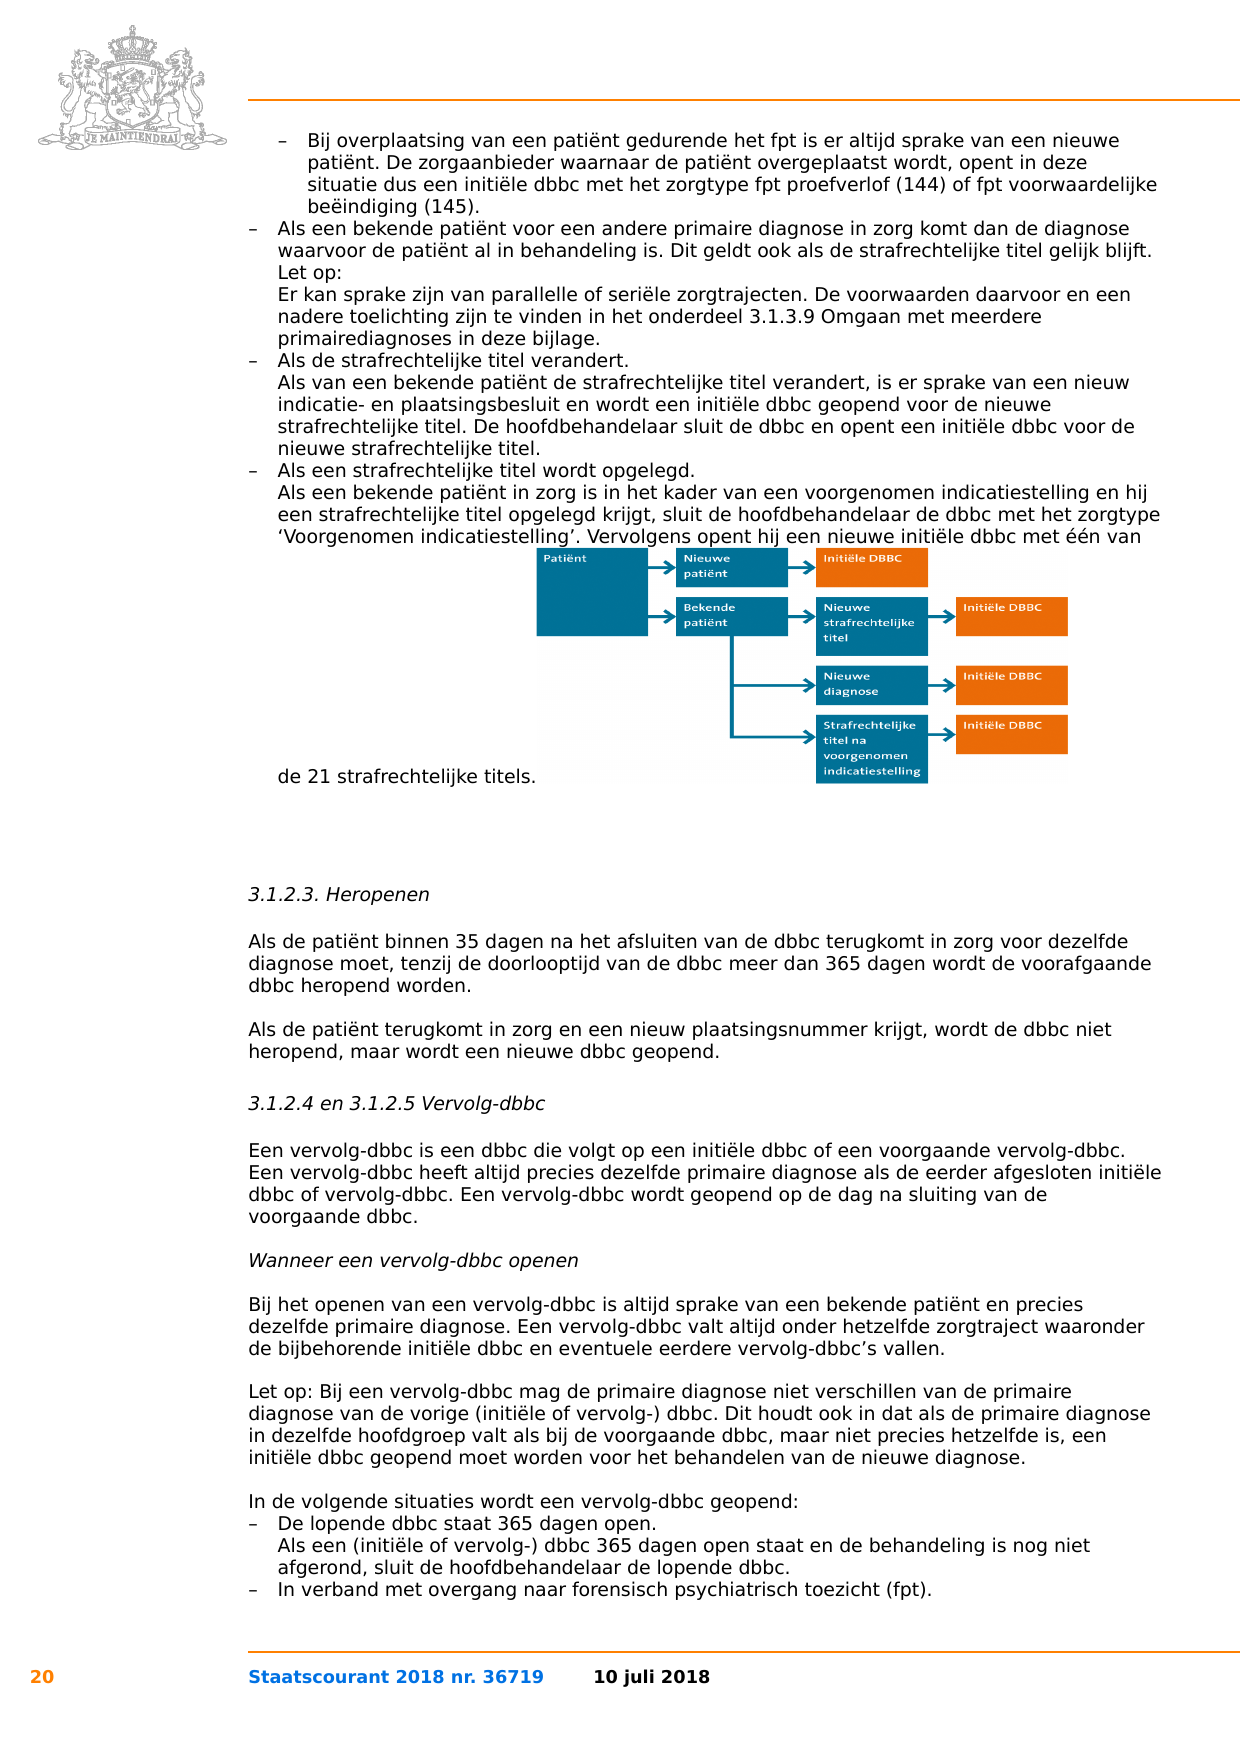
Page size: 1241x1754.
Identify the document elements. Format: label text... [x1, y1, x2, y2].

text Als een bekende patiënt in zorg is in het kader van een voorgenomen indicatiestelling en hij een strafrechtelijke titel opgelegd krijgt, sluit de hoofdbehandelaar de dbbc met het zorgtype ‘Voorgenomen indicatiestelling’. Vervolgens opent hij een nieuwe initiële dbbc met één van de 21 strafrechtelijke titels. [277, 482, 1163, 854]
picture [536, 619, 815, 784]
text Een vervolg-dbbc is een dbbc die volgt op een initiële dbbc of een voorgaande vervolg-dbbc. Een vervolg-dbbc heeft altijd precies dezelfde primaire diagnose als de eerder afgesloten initiële dbbc of vervolg-dbbc. Een vervolg-dbbc wordt geopend op de dag na sluiting van de voorgaande dbbc. [248, 1140, 1163, 1228]
picture [38, 25, 227, 150]
text Als van een bekende patiënt de strafrechtelijke titel verandert, is er sprake van een nieuw indicatie- en plaatsingsbesluit en wordt een initiële dbbc geopend voor de nieuwe strafrechtelijke titel. De hoofdbehandelaar sluit de dbbc en opent een initiële dbbc voor de nieuwe strafrechtelijke titel. [277, 372, 1163, 459]
picture [649, 547, 675, 566]
text Let op: [277, 262, 1163, 284]
subtitle 3.1.2.4 en 3.1.2.5 Vervolg-dbbc [248, 1093, 1163, 1115]
text Als de patiënt binnen 35 dagen na het afsluiten van de dbbc terugkomt in zorg voor dezelfde diagnose moet, tenzij de doorlooptijd van de dbbc meer dan 365 dagen wordt de voorafgaande dbbc heropend worden. [248, 931, 1163, 997]
text Er kan sprake zijn van parallelle of seriële zorgtrajecten. De voorwaarden daarvoor en een nadere toelichting zijn te vinden in het onderdeel 3.1.3.9 Omgaan met meerdere primairediagnoses in deze bijlage. [277, 284, 1163, 350]
text Let op: Bij een vervolg-dbbc mag de primaire diagnose niet verschillen van de primaire diagnose van de vorige (initiële of vervolg-) dbbc. Dit houdt ook in dat als de primaire diagnose in dezelfde hoofdgroep valt als bij de voorgaande dbbc, maar niet precies hetzelfde is, een initiële dbbc geopend moet worden voor het behandelen van de nieuwe diagnose. [248, 1381, 1163, 1469]
text – De lopende dbbc staat 365 dagen open. [248, 1513, 1163, 1535]
text – Bij overplaatsing van een patiënt gedurende het fpt is er altijd sprake van een nieuwe patiënt. De zorgaanbieder waarnaar de patiënt overgeplaatst wordt, opent in deze situatie dus een initiële dbbc met het zorgtype fpt proefverlof (144) of fpt voorwaardelijke beëindiging (145). [278, 130, 1163, 218]
text – In verband met overgang naar forensisch psychiatrisch toezicht (fpt). [248, 1579, 1163, 1601]
subtitle 3.1.2.3. Heropenen [248, 884, 1163, 906]
text Bij het openen van een vervolg-dbbc is altijd sprake van een bekende patiënt en precies dezelfde primaire diagnose. Een vervolg-dbbc valt altijd onder hetzelfde zorgtraject waaronder de bijbehorende initiële dbbc en eventuele eerdere vervolg-dbbc’s vallen. [248, 1293, 1163, 1359]
text Als een (initiële of vervolg-) dbbc 365 dagen open staat en de behandeling is nog niet afgerond, sluit de hoofdbehandelaar de lopende dbbc. [277, 1535, 1163, 1579]
text – Als een strafrechtelijke titel wordt opgelegd. [248, 459, 1163, 482]
subtitle Wanneer een vervolg-dbbc openen [248, 1250, 1163, 1272]
text – Als de strafrechtelijke titel verandert. [248, 350, 1163, 372]
text Als de patiënt terugkomt in zorg en een nieuw plaatsingsnummer krijgt, wordt de dbbc niet heropend, maar wordt een nieuwe dbbc geopend. [248, 1019, 1163, 1063]
picture [649, 547, 1069, 784]
text In de volgende situaties wordt een vervolg-dbbc geopend: [248, 1491, 1163, 1513]
text – Als een bekende patiënt voor een andere primaire diagnose in zorg komt dan de diagnose waarvoor de patiënt al in behandeling is. Dit geldt ook als de strafrechtelijke titel gelijk blijft. [248, 218, 1163, 262]
